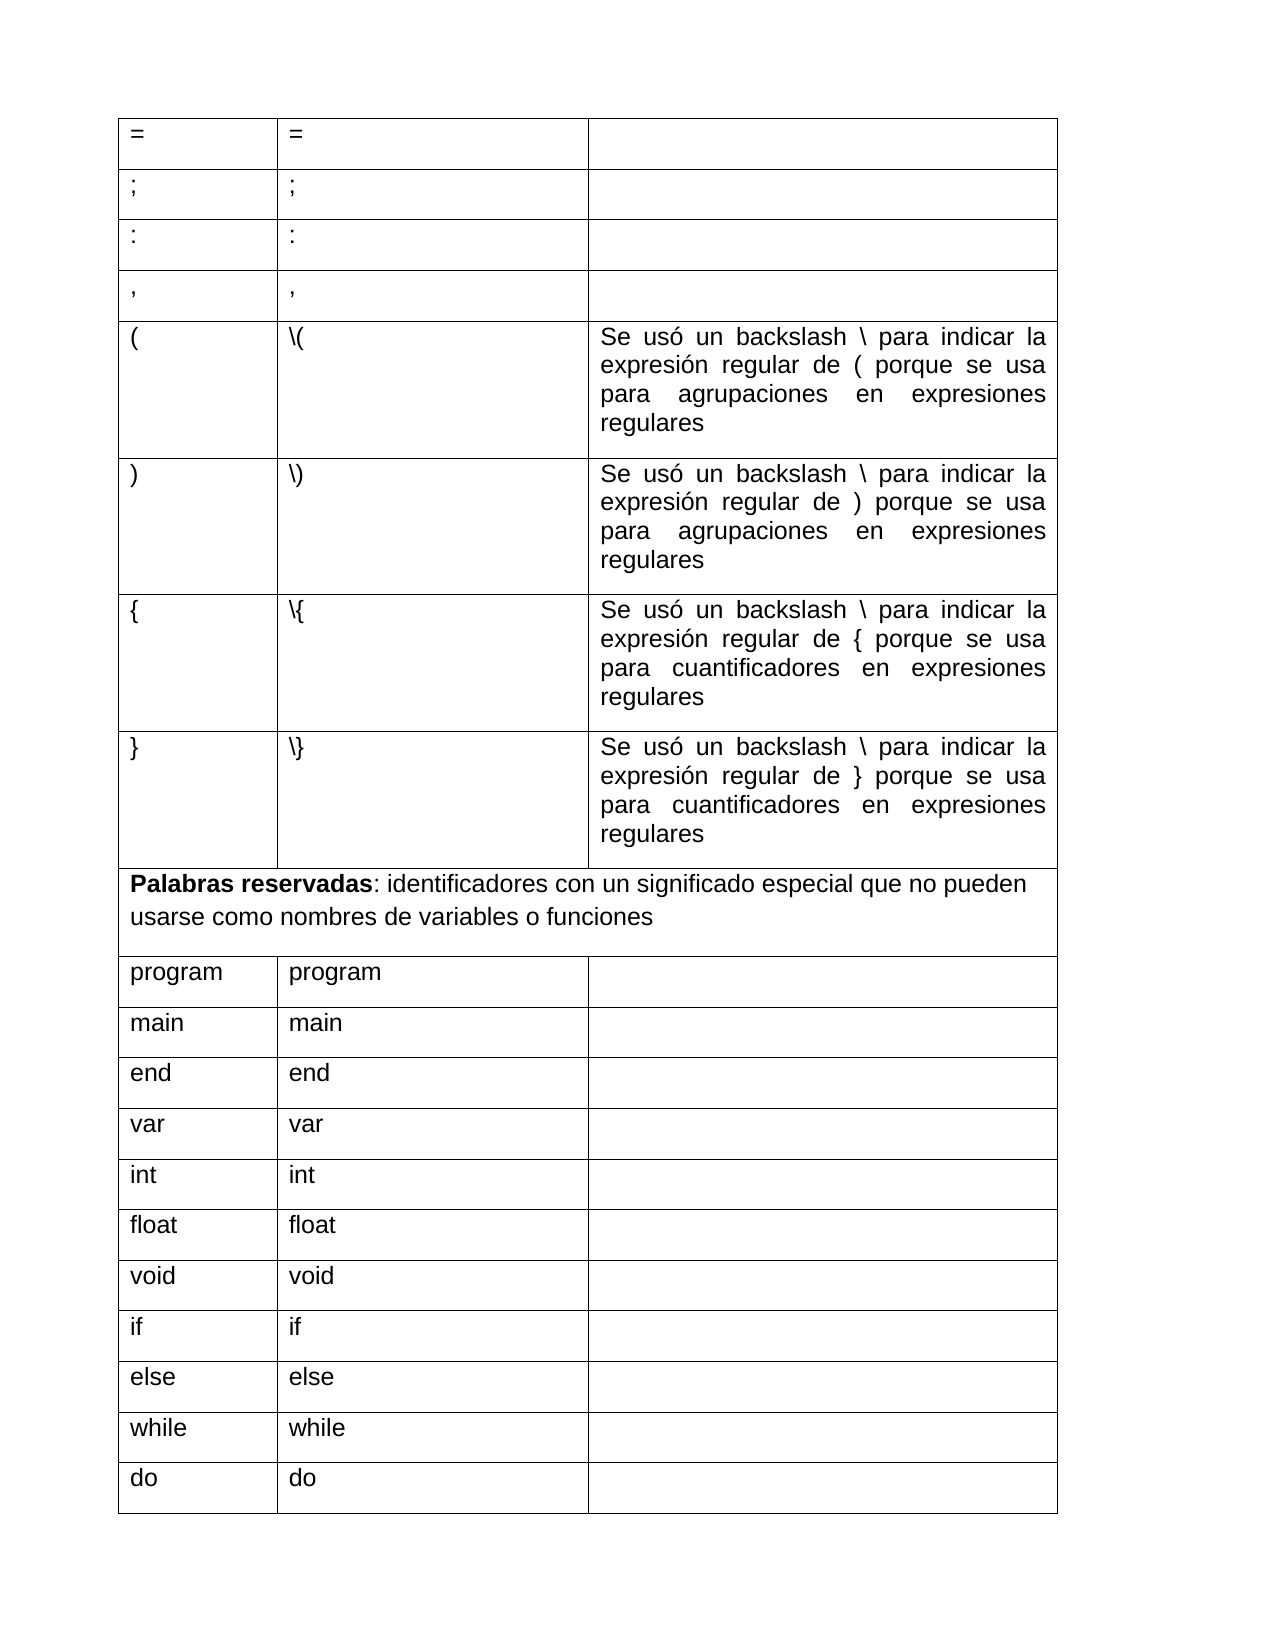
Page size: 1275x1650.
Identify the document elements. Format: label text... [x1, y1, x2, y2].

table_cell [589, 220, 1057, 270]
table_cell [589, 1463, 1057, 1513]
table_cell float [278, 1210, 588, 1260]
table_cell do [278, 1463, 588, 1513]
table_cell : [278, 220, 588, 270]
table_cell do [119, 1463, 277, 1513]
table_cell [589, 170, 1057, 219]
table_cell = [119, 119, 277, 169]
table_cell [589, 1210, 1057, 1260]
table_cell , [278, 271, 588, 321]
table_cell [589, 957, 1057, 1007]
table_cell program [278, 957, 588, 1007]
table_cell [589, 1311, 1057, 1361]
table_cell Se usó un backslash \ para indicar la expresión regular de ) porque se usa para agrupaciones en expresiones regulares [589, 459, 1057, 594]
table_cell main [119, 1008, 277, 1057]
table_cell \( [278, 322, 588, 457]
table_cell = [278, 119, 588, 169]
table_cell [589, 1058, 1057, 1108]
table_cell Se usó un backslash \ para indicar la expresión regular de ( porque se usa para agrupaciones en expresiones regulares [589, 322, 1057, 457]
table_cell int [278, 1160, 588, 1209]
table_cell \} [278, 732, 588, 868]
table_cell else [119, 1362, 277, 1412]
table_cell [589, 1362, 1057, 1412]
table_cell \) [278, 459, 588, 594]
table_cell var [119, 1109, 277, 1158]
table_cell [589, 1261, 1057, 1310]
table_cell void [278, 1261, 588, 1310]
table_cell Se usó un backslash \ para indicar la expresión regular de } porque se usa para cuantificadores en expresiones regulares [589, 732, 1057, 868]
table_cell float [119, 1210, 277, 1260]
table_cell \{ [278, 595, 588, 731]
table_cell if [119, 1311, 277, 1361]
table_cell var [278, 1109, 588, 1158]
table_cell [589, 119, 1057, 169]
table_cell [589, 1160, 1057, 1209]
table_cell [589, 1413, 1057, 1462]
table_cell else [278, 1362, 588, 1412]
table_cell program [119, 957, 277, 1007]
table_cell main [278, 1008, 588, 1057]
table_cell while [119, 1413, 277, 1462]
table_cell , [119, 271, 277, 321]
table_cell [589, 1109, 1057, 1158]
table_cell void [119, 1261, 277, 1310]
table_cell { [119, 595, 277, 731]
table_cell ) [119, 459, 277, 594]
table_cell Palabras reservadas: identificadores con un significado especial que no pueden usarse como nombres de variables o funciones [119, 869, 1057, 956]
table_cell ( [119, 322, 277, 457]
table_cell end [119, 1058, 277, 1108]
table_cell end [278, 1058, 588, 1108]
table_cell Se usó un backslash \ para indicar la expresión regular de { porque se usa para cuantificadores en expresiones regulares [589, 595, 1057, 731]
table_cell [589, 271, 1057, 321]
table_cell if [278, 1311, 588, 1361]
table_cell [589, 1008, 1057, 1057]
table_cell ; [278, 170, 588, 219]
table_cell while [278, 1413, 588, 1462]
table_cell ; [119, 170, 277, 219]
table_cell : [119, 220, 277, 270]
table_cell } [119, 732, 277, 868]
table_cell int [119, 1160, 277, 1209]
